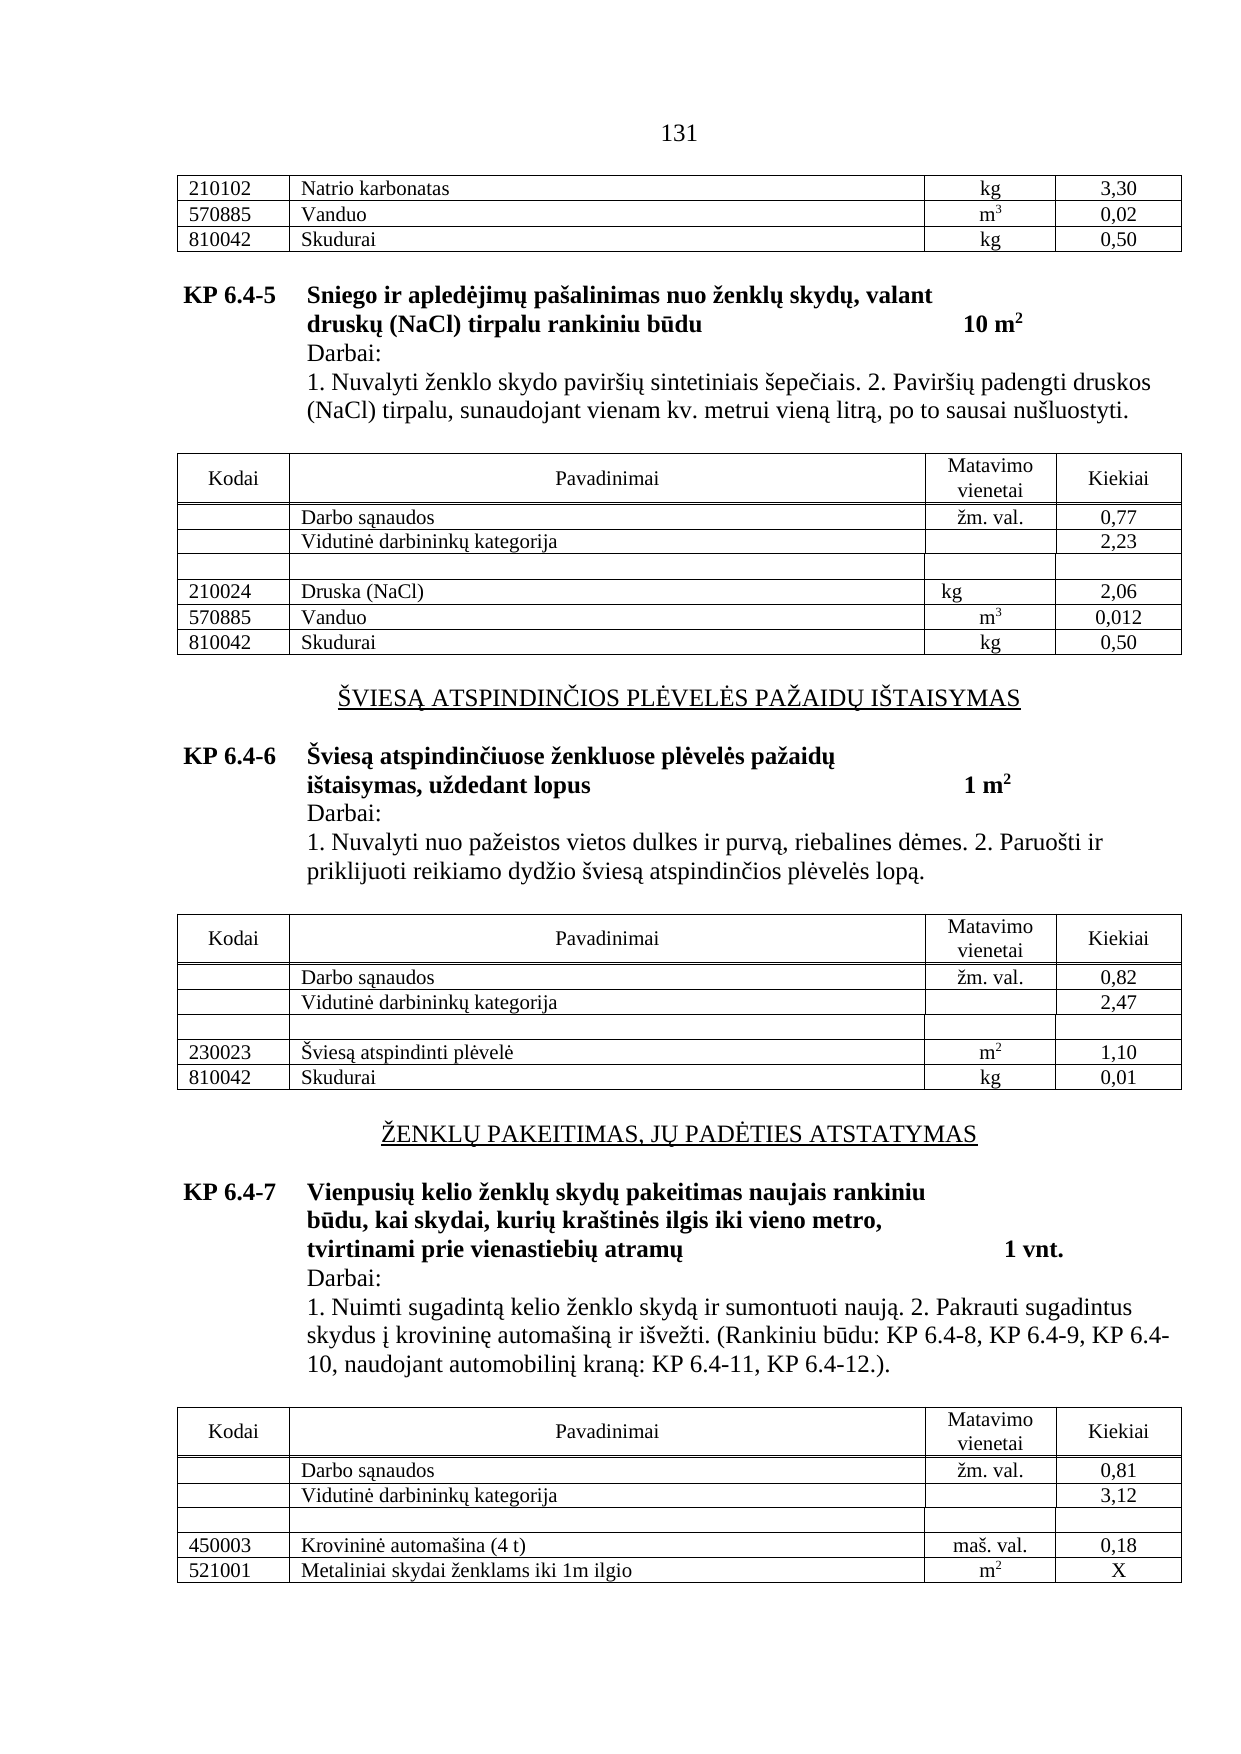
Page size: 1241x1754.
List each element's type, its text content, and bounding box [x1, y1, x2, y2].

table_cell m3 [925, 605, 1055, 629]
table_cell [290, 554, 924, 578]
table_header Kodai [178, 1408, 289, 1455]
table_cell Šviesą atspindinti plėvelė [290, 1040, 924, 1064]
table_header Kiekiai [1057, 454, 1181, 502]
table_cell Darbo sąnaudos [290, 1458, 925, 1482]
table_cell [178, 530, 289, 553]
table_cell 3,30 [1056, 176, 1181, 200]
table_cell [1056, 554, 1181, 578]
table_cell [177, 1263, 301, 1378]
table_header 10 m2 [957, 280, 1181, 338]
table_cell Druska (NaCl) [290, 580, 924, 603]
table_cell kg [925, 630, 1055, 654]
table_cell 0,77 [1057, 505, 1181, 529]
table_cell [178, 554, 289, 578]
text ŠVIESĄ ATSPINDINČIOS PLĖVELĖS PAŽAIDŲ IŠTAISYMAS [177, 683, 1181, 712]
table_cell kg [925, 176, 1055, 200]
table_cell X [1056, 1558, 1181, 1582]
table_cell kg [925, 227, 1055, 251]
table_cell Darbai: 1. Nuvalyti nuo pažeistos vietos dulkes ir purvą, riebalines dėmes. 2. Paruošti ir priklijuoti reikiamo dydžio šviesą atspindinčios plėvelės lopą. [301, 799, 1181, 885]
table_cell [290, 1508, 924, 1532]
table_header Vienpusių kelio ženklų skydų pakeitimas naujais rankiniu būdu, kai skydai, kurių kraštinės ilgis iki vieno metro, tvirtinami prie vienastiebių atramų [301, 1177, 998, 1263]
table_cell 0,50 [1056, 227, 1181, 251]
table_cell [177, 338, 301, 424]
table_header Kiekiai [1057, 1408, 1181, 1455]
table_cell [926, 1484, 1056, 1507]
table_cell [925, 554, 1055, 578]
table_cell [178, 1458, 289, 1482]
table_header Sniego ir apledėjimų pašalinimas nuo ženklų skydų, valant druskų (NaCl) tirpalu rankiniu būdu [301, 280, 957, 338]
table_cell kg [925, 1065, 1055, 1089]
table_cell 0,18 [1056, 1533, 1181, 1557]
table_cell [926, 530, 1056, 553]
table_cell Vidutinė darbininkų kategorija [290, 990, 925, 1014]
table_cell [178, 990, 289, 1014]
table_cell 810042 [178, 227, 289, 251]
table_cell [1056, 1508, 1181, 1532]
table_cell 2,06 [1056, 580, 1181, 603]
table_cell [1056, 1015, 1181, 1039]
table_cell 2,47 [1057, 990, 1181, 1014]
table_header KP 6.4-6 [177, 741, 301, 798]
table_cell 0,50 [1056, 630, 1181, 654]
table_cell žm. val. [926, 965, 1056, 989]
table_cell [178, 965, 289, 989]
table_cell [290, 1015, 924, 1039]
table_header Kiekiai [1057, 915, 1181, 962]
table_header Matavimo vienetai [926, 915, 1056, 962]
table_cell 2,23 [1057, 530, 1181, 553]
table_cell 570885 [178, 605, 289, 629]
table_cell 0,82 [1057, 965, 1181, 989]
table_cell 570885 [178, 201, 289, 226]
table_cell 0,02 [1056, 201, 1181, 226]
table_header Kodai [178, 454, 289, 502]
table_cell 210024 [178, 580, 289, 603]
table_cell 210102 [178, 176, 289, 200]
table_cell 521001 [178, 1558, 289, 1582]
table_cell Darbo sąnaudos [290, 505, 925, 529]
table_cell Darbo sąnaudos [290, 965, 925, 989]
table_cell 0,01 [1056, 1065, 1181, 1089]
table_cell [178, 1015, 289, 1039]
table_cell Vanduo [290, 201, 924, 226]
table_header 1 vnt. [998, 1177, 1181, 1263]
table_header Matavimo vienetai [926, 454, 1056, 502]
table_cell Vanduo [290, 605, 924, 629]
table_cell Darbai: 1. Nuvalyti ženklo skydo paviršių sintetiniais šepečiais. 2. Paviršių padengti druskos (NaCl) tirpalu, sunaudojant vienam kv. metrui vieną litrą, po to sausai nušluostyti. [301, 338, 1181, 424]
table_header Pavadinimai [290, 915, 925, 962]
table_header Šviesą atspindinčiuose ženkluose plėvelės pažaidų ištaisymas, uždedant lopus [301, 741, 957, 798]
table_cell maš. val. [925, 1533, 1055, 1557]
table_cell [925, 1015, 1055, 1039]
table_header KP 6.4-7 [177, 1177, 301, 1263]
table_cell [925, 1508, 1055, 1532]
table_cell Vidutinė darbininkų kategorija [290, 1484, 925, 1507]
table_cell Natrio karbonatas [290, 176, 924, 200]
table_cell [926, 990, 1056, 1014]
table_cell Skudurai [290, 227, 924, 251]
table_cell Darbai: 1. Nuimti sugadintą kelio ženklo skydą ir sumontuoti naują. 2. Pakrauti sugadintus skydus į krovininę automašiną ir išvežti. (Rankiniu būdu: KP 6.4-8, KP 6.4-9, KP 6.4-10, naudojant automobilinį kraną: KP 6.4-11, KP 6.4-12.). [301, 1263, 1181, 1378]
table_cell [178, 505, 289, 529]
table_cell žm. val. [926, 1458, 1056, 1482]
table_cell Krovininė automašina (4 t) [290, 1533, 924, 1557]
table_header KP 6.4-5 [177, 280, 301, 338]
table_cell 230023 [178, 1040, 289, 1064]
table_cell Skudurai [290, 1065, 924, 1089]
table_cell Vidutinė darbininkų kategorija [290, 530, 925, 553]
table_header Kodai [178, 915, 289, 962]
table_cell 450003 [178, 1533, 289, 1557]
table_header Pavadinimai [290, 1408, 925, 1455]
table_cell 810042 [178, 630, 289, 654]
table_cell m3 [925, 201, 1055, 226]
table_header Matavimo vienetai [926, 1408, 1056, 1455]
text ŽENKLŲ PAKEITIMAS, JŲ PADĖTIES ATSTATYMAS [177, 1119, 1181, 1148]
table_cell žm. val. [926, 505, 1056, 529]
table_cell m2 [925, 1558, 1055, 1582]
table_cell 0,81 [1057, 1458, 1181, 1482]
table_cell [177, 799, 301, 885]
table_header 1 m2 [958, 741, 1181, 798]
table_cell Skudurai [290, 630, 924, 654]
table_cell kg [925, 580, 1055, 603]
table_cell m2 [925, 1040, 1055, 1064]
table_header Pavadinimai [290, 454, 925, 502]
table_cell [178, 1484, 289, 1507]
table_cell 3,12 [1057, 1484, 1181, 1507]
table_cell 810042 [178, 1065, 289, 1089]
table_cell [178, 1508, 289, 1532]
table_cell 1,10 [1056, 1040, 1181, 1064]
table_cell Metaliniai skydai ženklams iki 1m ilgio [290, 1558, 924, 1582]
table_cell 0,012 [1056, 605, 1181, 629]
